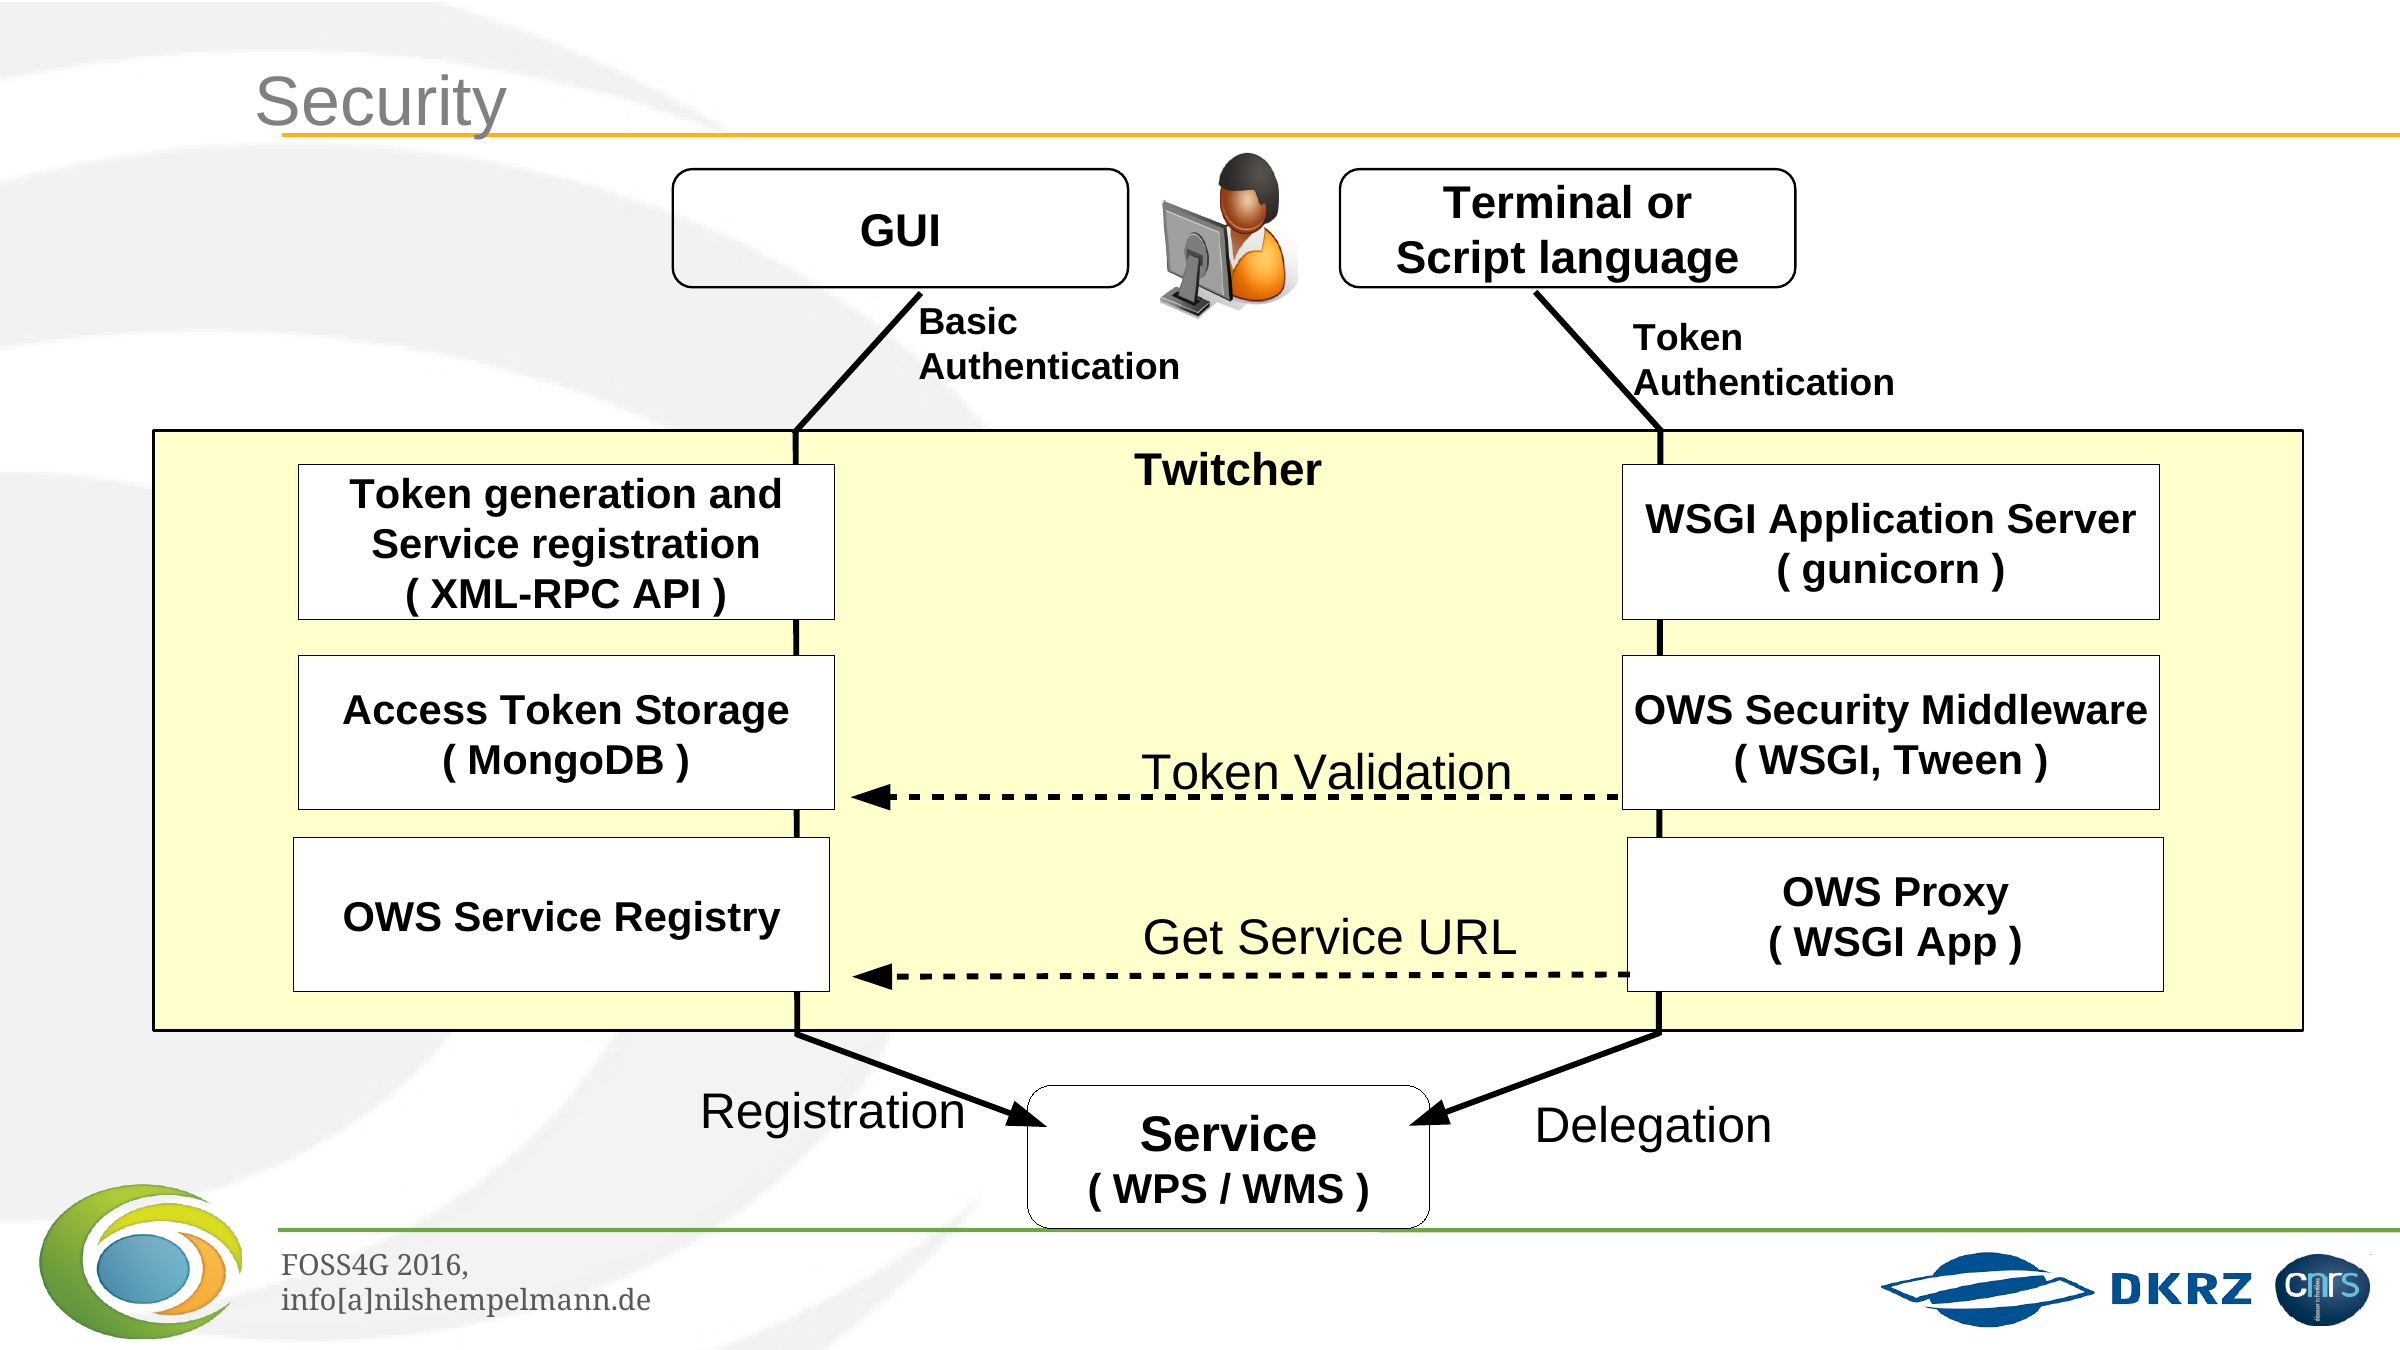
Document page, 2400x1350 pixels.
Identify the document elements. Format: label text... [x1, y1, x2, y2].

picture [801, 1031, 1653, 1110]
picture [0, 0, 2400, 1350]
text_box Registration [685, 1070, 982, 1146]
text_box Token generation and Service registration ( XML-RPC API ) [298, 464, 835, 620]
text_box OWS Proxy ( WSGI App ) [1627, 837, 2164, 992]
text_box Access Token Storage ( MongoDB ) [298, 655, 835, 810]
text_box Basic Authentication [903, 289, 1233, 402]
text_box Get Service URL [1127, 897, 1533, 973]
text_box GUI [672, 169, 1129, 288]
text_box Twitcher [799, 430, 1657, 1031]
text_box Twitcher [1662, 430, 2304, 1031]
text_box Service ( WPS / WMS ) [1027, 1085, 1430, 1229]
text_box Terminal or Script language [1339, 169, 1796, 288]
text_box WSGI Application Server ( gunicorn ) [1622, 464, 2160, 620]
text_box Delegation [1519, 1085, 1788, 1160]
text_box Twitcher [153, 430, 794, 1031]
text_box OWS Security Middleware ( WSGI, Tween ) [1622, 655, 2160, 810]
title Security [200, 47, 839, 158]
text_box Token Authentication [1618, 305, 1924, 414]
text_box Token Validation [1126, 732, 1533, 808]
text_box OWS Service Registry [293, 837, 830, 992]
